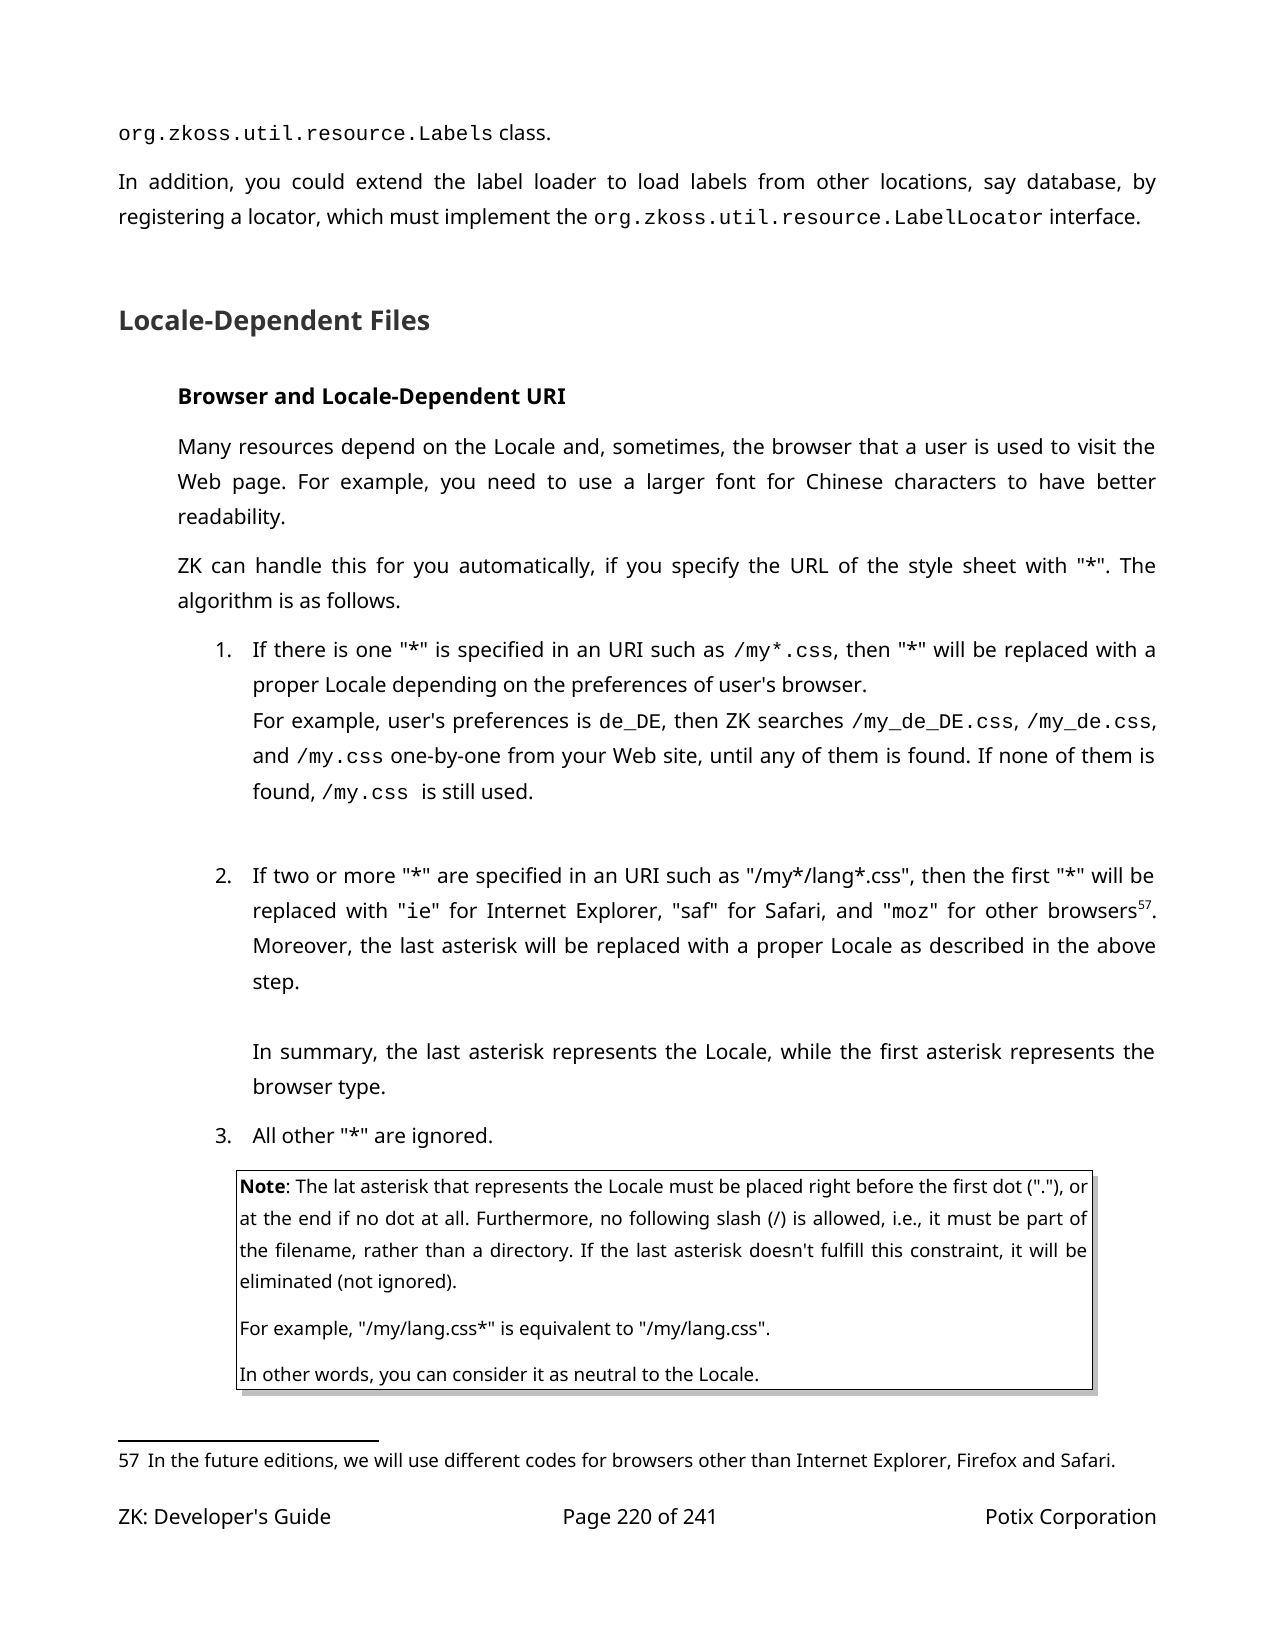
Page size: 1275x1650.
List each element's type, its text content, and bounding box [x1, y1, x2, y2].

subtitle Browser and Locale-Dependent URI [177, 381, 1157, 411]
list All other "*" are ignored. [215, 1121, 1157, 1149]
text org.zkoss.util.resource.Labels class. [118, 118, 1157, 147]
text In addition, you could extend the label loader to load labels from other locations, say database, by registering a locator, which must implement the org.zkoss.util.resource.LabelLocator interface. [118, 167, 1157, 231]
list If two or more "*" are specified in an URI such as "/my*/lang*.css", then the first "*" will be replaced with "ie" for Internet Explorer, "saf" for Safari, and "moz" for other browsers. Moreover, the last asterisk will be replaced with a proper Locale as described in the above step. In summary, the last asterisk represents the Locale, while the first asterisk represents the browser type. [215, 861, 1157, 1101]
text ZK can handle this for you automatically, if you specify the URL of the style sheet with "*". The algorithm is as follows. [177, 551, 1157, 614]
text In other words, you can consider it as neutral to the Locale. [237, 1358, 1092, 1389]
list If there is one "*" is specified in an URI such as /my*.css, then "*" will be replaced with a proper Locale depending on the preferences of user's browser. For example, user's preferences is de_DE, then ZK searches /my_de_DE.css, /my_de.css, and /my.css one-by-one from your Web site, until any of them is found. If none of them is found, /my.css is still used. [215, 635, 1157, 841]
text For example, "/my/lang.css*" is equivalent to "/my/lang.css". [237, 1312, 1092, 1341]
subtitle Locale-Dependent Files [118, 302, 1157, 339]
text Many resources depend on the Locale and, sometimes, the browser that a user is used to visit the Web page. For example, you need to use a larger font for Chinese characters to have better readability. [177, 432, 1157, 530]
list In the future editions, we will use different codes for browsers other than Internet Explorer, Firefox and Safari. [118, 1447, 1157, 1473]
text Note: The lat asterisk that represents the Locale must be placed right before the first dot ("."), or at the end if no dot at all. Furthermore, no following slash (/) is allowed, i.e., it must be part of the filename, rather than a directory. If the last asterisk doesn't fulfill this constraint, it will be eliminated (not ignored). [237, 1171, 1092, 1294]
